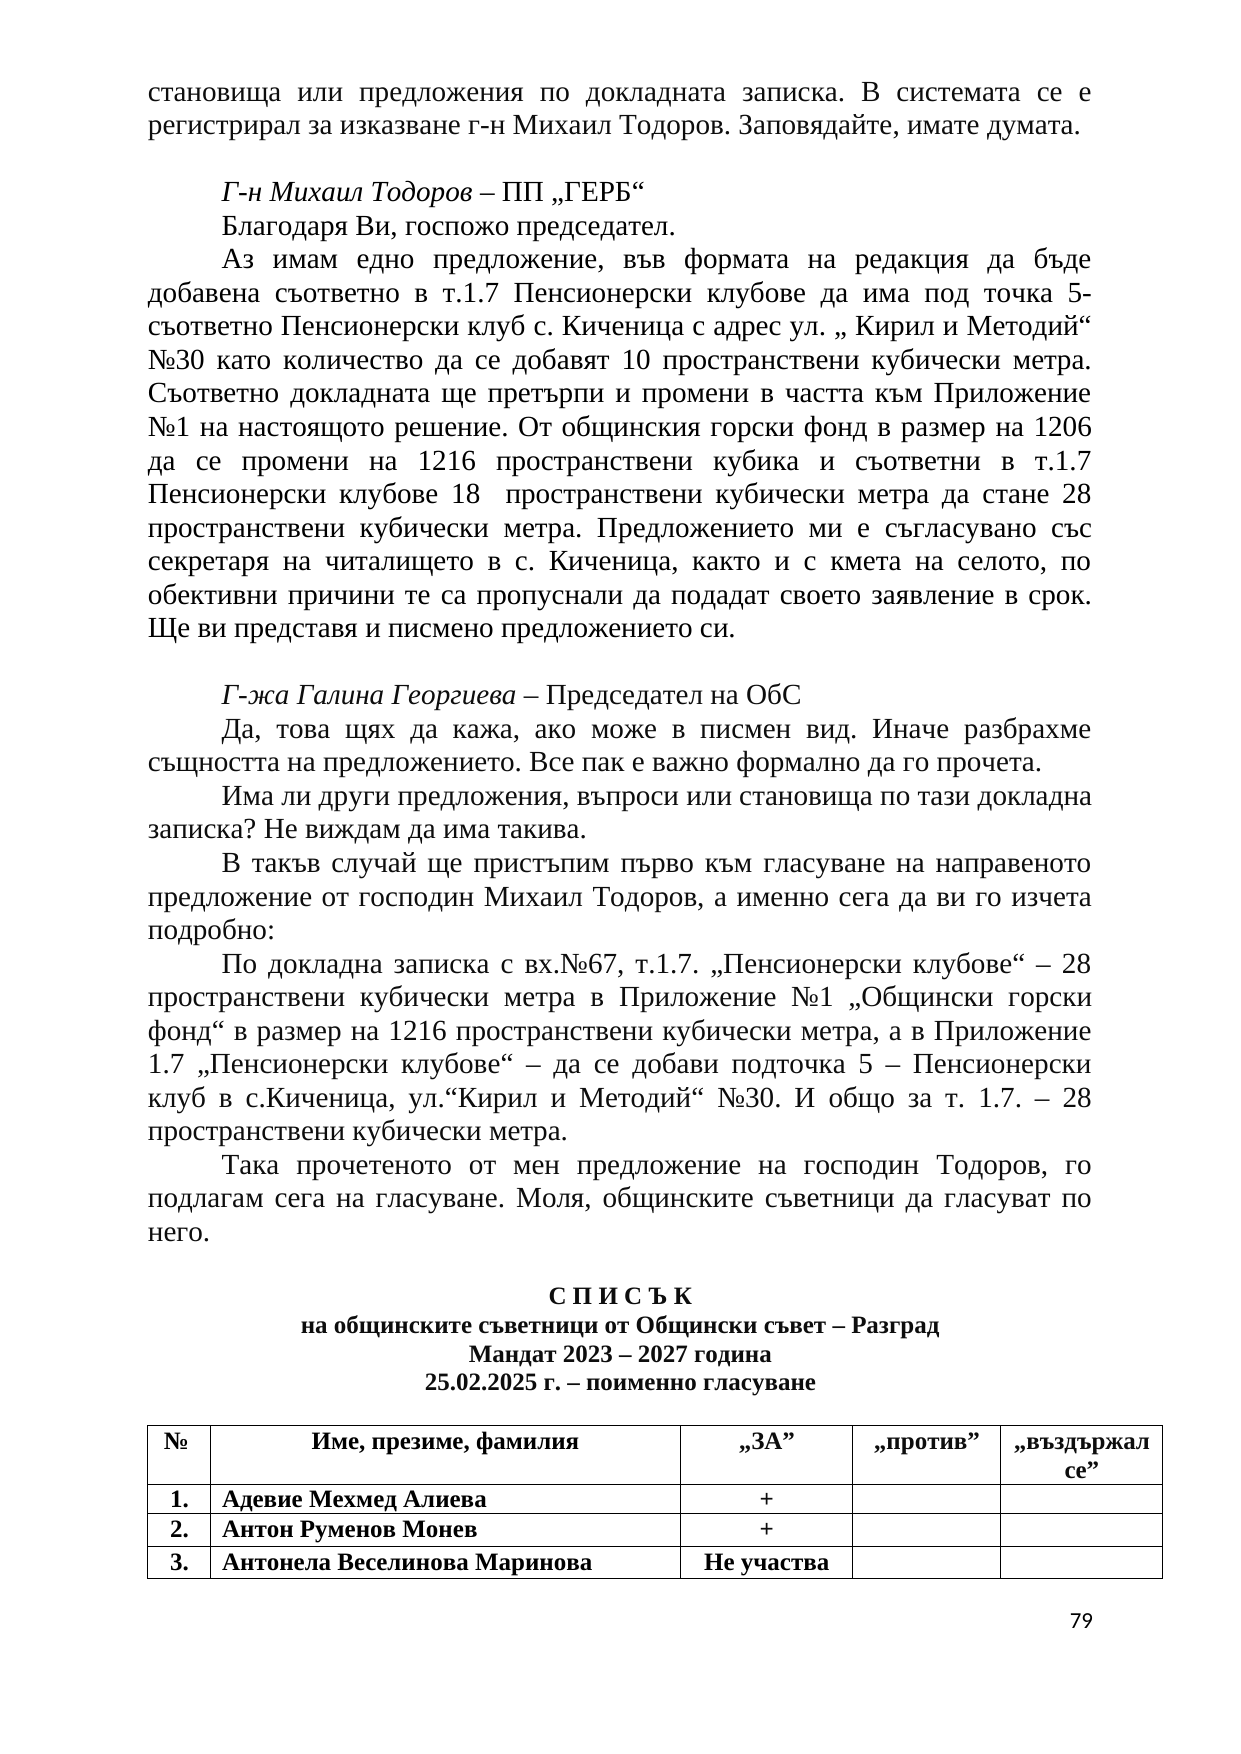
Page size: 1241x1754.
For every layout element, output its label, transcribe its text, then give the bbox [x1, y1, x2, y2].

text Благодаря Ви, госпожо председател. [148, 208, 1093, 241]
text Г-жа Галина Георгиева – Председател на ОбС [148, 677, 1093, 711]
table_cell [1001, 1485, 1162, 1513]
table_cell 3. [148, 1547, 210, 1578]
table_cell [853, 1547, 1000, 1578]
table_header Име, презиме, фамилия [211, 1426, 680, 1483]
table_cell [1001, 1514, 1162, 1546]
subtitle Мандат 2023 – 2027 година [148, 1339, 1093, 1367]
table_cell [853, 1485, 1000, 1513]
text 25.02.2025 г. – поименно гласуване [148, 1367, 1093, 1396]
table_cell [853, 1514, 1000, 1546]
text Аз имам едно предложение, във формата на редакция да бъде добавена съответно в т.1.7 Пенсионерски клубове да има под точка 5- съответно Пенсионерски клуб с. Киченица с адрес ул. „ Кирил и Методий“ №30 като количество да се добавят 10 пространствени кубически метра. Съответно докладната ще претърпи и промени в частта към Приложение №1 на настоящото решение. От общинския горски фонд в размер на 1206 да се промени на 1216 пространствени кубика и съответни в т.1.7 Пенсионерски клубове 18 пространствени кубически метра да стане 28 пространствени кубически метра. Предложението ми е съгласувано със секретаря на читалището в с. Киченица, както и с кмета на селото, по обективни причини те са пропуснали да подадат своето заявление в срок. Ще ви представя и писмено предложението си. [148, 241, 1093, 644]
text Г-н Михаил Тодоров – ПП „ГЕРБ“ [148, 174, 1093, 208]
text становища или предложения по докладната записка. В системата се е регистрирал за изказване г-н Михаил Тодоров. Заповядайте, имате думата. [148, 74, 1093, 141]
text Да, това щях да кажа, ако може в писмен вид. Иначе разбрахме същността на предложението. Все пак е важно формално да го прочета. [148, 711, 1093, 778]
table_cell + [681, 1514, 852, 1546]
text С П И С Ъ К [148, 1281, 1093, 1310]
table_header „ЗА” [681, 1426, 852, 1483]
table_cell Антонела Веселинова Маринова [211, 1547, 680, 1578]
text Има ли други предложения, въпроси или становища по тази докладна записка? Не виждам да има такива. [148, 778, 1093, 845]
table_cell [1001, 1547, 1162, 1578]
table_cell 1. [148, 1485, 210, 1513]
text В такъв случай ще пристъпим първо към гласуване на направеното предложение от господин Михаил Тодоров, а именно сега да ви го изчета подробно: [148, 845, 1093, 946]
text По докладна записка с вх.№67, т.1.7. „Пенсионерски клубове“ – 28 пространствени кубически метра в Приложение №1 „Общински горски фонд“ в размер на 1216 пространствени кубически метра, а в Приложение 1.7 „Пенсионерски клубове“ – да се добави подточка 5 – Пенсионерски клуб в с.Киченица, ул.“Кирил и Методий“ №30. И общо за т. 1.7. – 28 пространствени кубически метра. [148, 946, 1093, 1147]
table_header „въздържал се” [1001, 1426, 1162, 1483]
text Така прочетеното от мен предложение на господин Тодоров, го подлагам сега на гласуване. Моля, общинските съветници да гласуват по него. [148, 1147, 1093, 1248]
table_header № [148, 1426, 210, 1483]
table_cell + [681, 1485, 852, 1513]
table_header „против” [853, 1426, 1000, 1483]
text на общинските съветници от Общински съвет – Разград [148, 1310, 1093, 1339]
table_cell Не участва [681, 1547, 852, 1578]
table_cell 2. [148, 1514, 210, 1546]
table_cell Адевие Мехмед Алиева [211, 1485, 680, 1513]
table_cell Антон Руменов Монев [211, 1514, 680, 1546]
